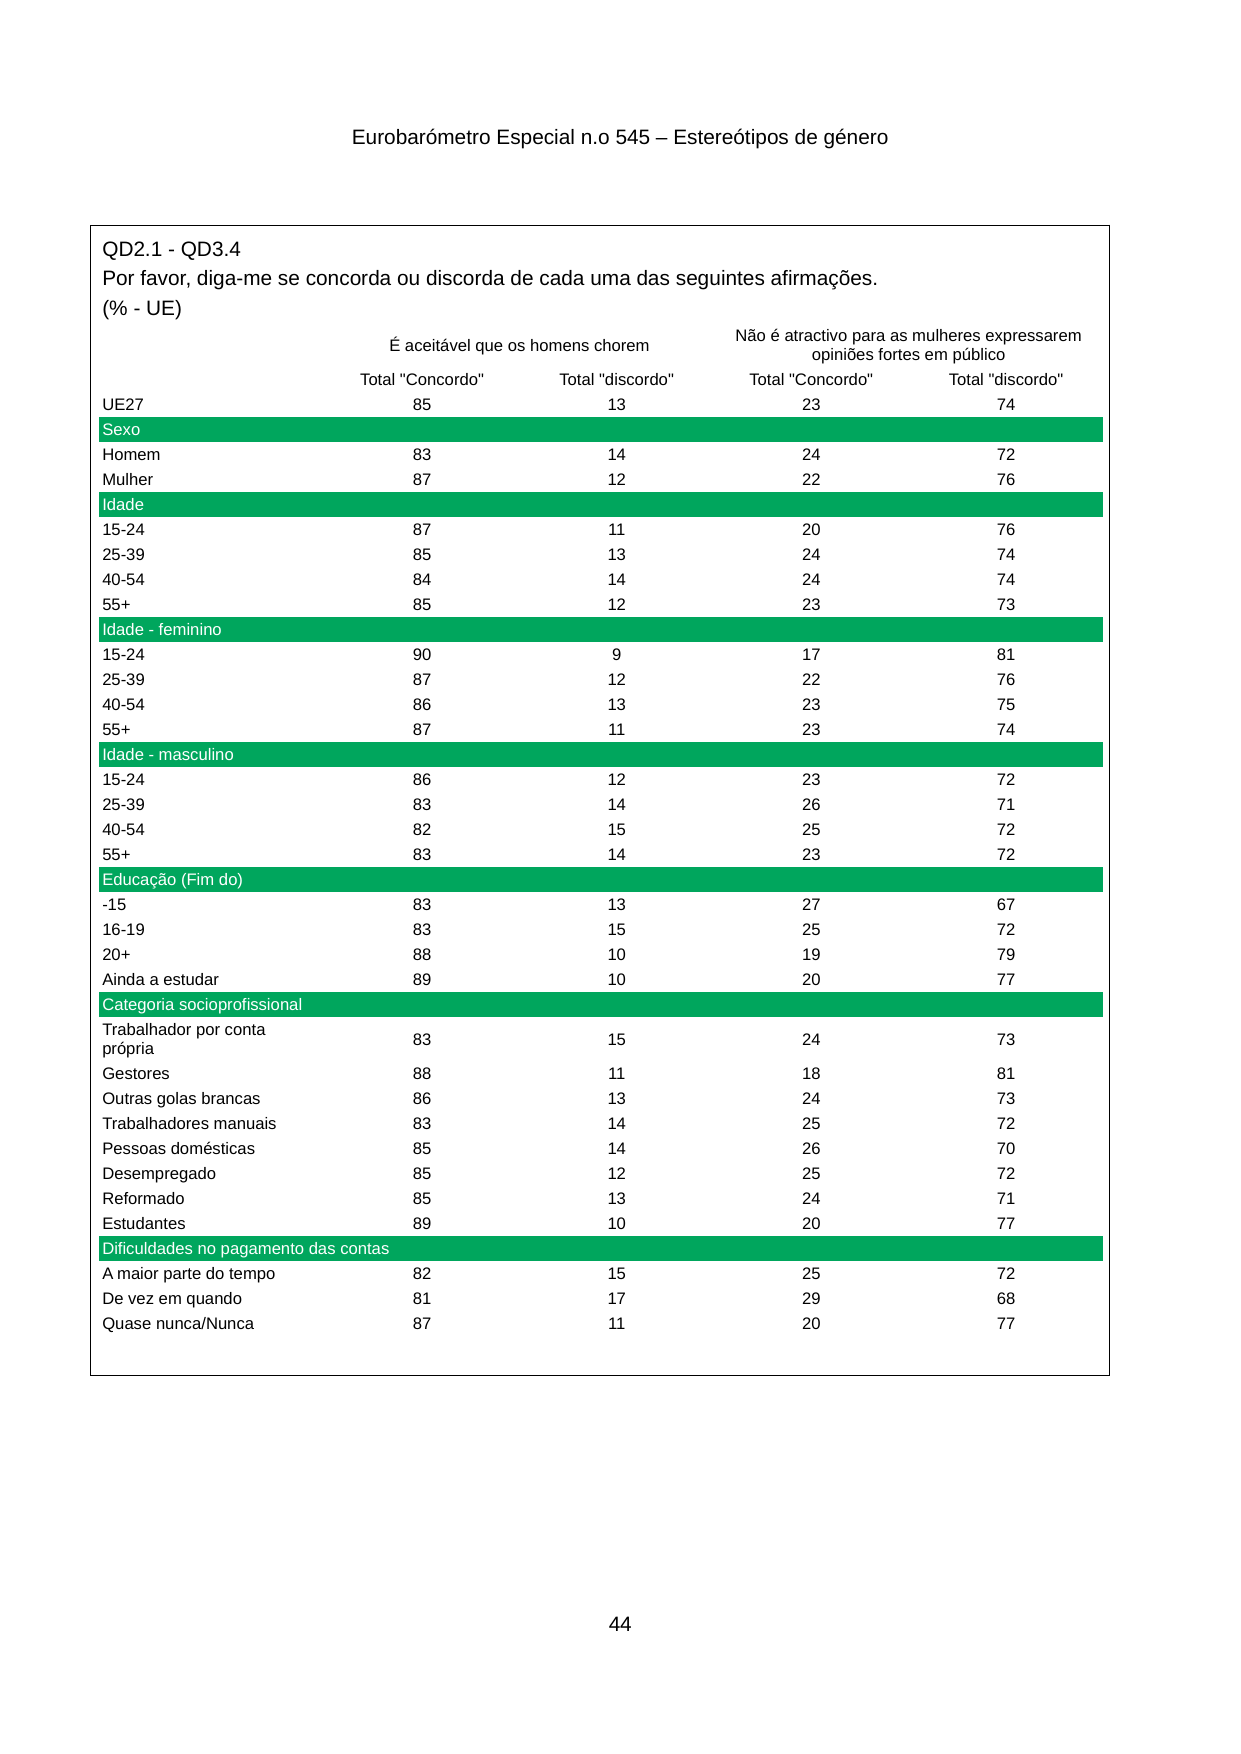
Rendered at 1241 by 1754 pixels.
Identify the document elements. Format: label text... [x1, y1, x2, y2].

table_cell 22 [714, 667, 908, 692]
table_cell Idade [99, 492, 1103, 517]
table_cell 90 [325, 642, 519, 667]
table_cell 85 [325, 392, 519, 417]
table_cell 73 [909, 592, 1103, 617]
table_cell 84 [325, 567, 519, 592]
table_cell 15-24 [99, 767, 324, 792]
table_cell 14 [519, 1136, 714, 1161]
table_cell 18 [714, 1061, 908, 1086]
table_cell 88 [325, 1061, 519, 1086]
table_cell 83 [325, 1017, 519, 1061]
table_cell 87 [325, 1311, 519, 1336]
table_cell 26 [714, 1136, 908, 1161]
table_cell 76 [909, 517, 1103, 542]
table_cell 89 [325, 967, 519, 992]
table_cell 83 [325, 1111, 519, 1136]
table_cell 87 [325, 467, 519, 492]
table_cell 74 [909, 542, 1103, 567]
table_cell Pessoas domésticas [99, 1136, 324, 1161]
table_cell 13 [519, 1086, 714, 1111]
table_cell 88 [325, 942, 519, 967]
table_header QD2.1 - QD3.4 [99, 234, 1103, 263]
table_cell 71 [909, 792, 1103, 817]
table_cell Total "discordo" [519, 367, 714, 392]
table_cell 24 [714, 1017, 908, 1061]
table_cell 72 [909, 1111, 1103, 1136]
table_cell 15 [519, 917, 714, 942]
table_cell UE27 [99, 392, 324, 417]
table_cell 72 [909, 842, 1103, 867]
table_cell 89 [325, 1211, 519, 1236]
table_cell 85 [325, 542, 519, 567]
table_cell Mulher [99, 467, 324, 492]
table_cell Outras golas brancas [99, 1086, 324, 1111]
table_cell 81 [909, 1061, 1103, 1086]
table_cell 23 [714, 717, 908, 742]
table_cell 87 [325, 667, 519, 692]
table_cell 9 [519, 642, 714, 667]
table_cell 13 [519, 1186, 714, 1211]
table_cell 83 [325, 892, 519, 917]
table_cell 72 [909, 1261, 1103, 1286]
table_cell 11 [519, 517, 714, 542]
table_cell [99, 323, 324, 367]
table_cell Total "Concordo" [325, 367, 519, 392]
table_cell 74 [909, 567, 1103, 592]
table_cell 24 [714, 442, 908, 467]
table_cell 77 [909, 967, 1103, 992]
table_cell Por favor, diga-me se concorda ou discorda de cada uma das seguintes afirmações. [99, 263, 1103, 293]
table_cell 23 [714, 842, 908, 867]
table_cell 23 [714, 767, 908, 792]
table_cell 72 [909, 917, 1103, 942]
table_cell 24 [714, 1186, 908, 1211]
table_cell Não é atractivo para as mulheres expressarem opiniões fortes em público [714, 323, 1103, 367]
table_cell 25 [714, 817, 908, 842]
table_cell 72 [909, 817, 1103, 842]
table_cell Quase nunca/Nunca [99, 1311, 324, 1336]
table_cell 86 [325, 767, 519, 792]
table_cell 27 [714, 892, 908, 917]
table_cell 14 [519, 442, 714, 467]
table_cell 13 [519, 392, 714, 417]
table_cell 14 [519, 1111, 714, 1136]
table_cell Idade - masculino [99, 742, 1103, 767]
table_cell 13 [519, 692, 714, 717]
table_cell 11 [519, 1311, 714, 1336]
table_cell 25 [714, 1111, 908, 1136]
table_cell 55+ [99, 842, 324, 867]
table_cell 23 [714, 592, 908, 617]
table_cell 13 [519, 542, 714, 567]
table_cell 40-54 [99, 567, 324, 592]
table_cell 12 [519, 767, 714, 792]
table_cell 24 [714, 542, 908, 567]
table_cell 75 [909, 692, 1103, 717]
table_cell 15 [519, 1261, 714, 1286]
table_cell 15-24 [99, 642, 324, 667]
table_cell 83 [325, 442, 519, 467]
table_cell 10 [519, 967, 714, 992]
table_cell A maior parte do tempo [99, 1261, 324, 1286]
table_cell 25 [714, 1261, 908, 1286]
table_cell 25 [714, 1161, 908, 1186]
table_cell 12 [519, 467, 714, 492]
table_cell 85 [325, 1186, 519, 1211]
table_cell 71 [909, 1186, 1103, 1211]
table_cell 20 [714, 1211, 908, 1236]
table_cell Total "Concordo" [714, 367, 908, 392]
table_cell 11 [519, 1061, 714, 1086]
table_cell 11 [519, 717, 714, 742]
table_cell 22 [714, 467, 908, 492]
table_cell 17 [519, 1286, 714, 1311]
table_cell 16-19 [99, 917, 324, 942]
table_cell 83 [325, 792, 519, 817]
table_cell 72 [909, 767, 1103, 792]
table_cell 25 [714, 917, 908, 942]
table_cell Idade - feminino [99, 617, 1103, 642]
table_cell 72 [909, 442, 1103, 467]
table_cell 20 [714, 517, 908, 542]
table_cell 15 [519, 1017, 714, 1061]
table_cell Total "discordo" [909, 367, 1103, 392]
table_cell 55+ [99, 592, 324, 617]
table_cell Educação (Fim do) [99, 867, 1103, 892]
table_cell (% - UE) [99, 293, 1103, 323]
table_cell Trabalhadores manuais [99, 1111, 324, 1136]
table_cell 10 [519, 942, 714, 967]
table_cell 24 [714, 567, 908, 592]
table_cell 12 [519, 667, 714, 692]
table_cell Desempregado [99, 1161, 324, 1186]
table_cell 87 [325, 517, 519, 542]
table_cell 12 [519, 592, 714, 617]
table_cell É aceitável que os homens chorem [325, 323, 714, 367]
table_cell 17 [714, 642, 908, 667]
table_cell 20 [714, 967, 908, 992]
table_cell 29 [714, 1286, 908, 1311]
table_cell 12 [519, 1161, 714, 1186]
table_cell 14 [519, 567, 714, 592]
table_cell 70 [909, 1136, 1103, 1161]
table_cell [99, 367, 324, 392]
table_cell 25-39 [99, 792, 324, 817]
table_cell 40-54 [99, 817, 324, 842]
table_cell Reformado [99, 1186, 324, 1211]
table_cell 13 [519, 892, 714, 917]
table_cell 74 [909, 392, 1103, 417]
table_cell 86 [325, 692, 519, 717]
table_cell 82 [325, 817, 519, 842]
table_cell 83 [325, 917, 519, 942]
table_cell 55+ [99, 717, 324, 742]
table_cell 81 [325, 1286, 519, 1311]
table_cell 23 [714, 692, 908, 717]
table_cell 10 [519, 1211, 714, 1236]
table_cell 77 [909, 1311, 1103, 1336]
table_cell Estudantes [99, 1211, 324, 1236]
table_cell 81 [909, 642, 1103, 667]
table_cell 20+ [99, 942, 324, 967]
table_cell 20 [714, 1311, 908, 1336]
table_cell De vez em quando [99, 1286, 324, 1311]
table_cell 40-54 [99, 692, 324, 717]
table_cell Gestores [99, 1061, 324, 1086]
table_cell 85 [325, 1136, 519, 1161]
table_cell 24 [714, 1086, 908, 1111]
table_cell Categoria socioprofissional [99, 992, 1103, 1017]
table_cell 73 [909, 1017, 1103, 1061]
table_cell 87 [325, 717, 519, 742]
table_cell 73 [909, 1086, 1103, 1111]
table_cell 15 [519, 817, 714, 842]
table_cell 85 [325, 592, 519, 617]
table_cell 77 [909, 1211, 1103, 1236]
table_cell 82 [325, 1261, 519, 1286]
table_cell 25-39 [99, 542, 324, 567]
table_cell Ainda a estudar [99, 967, 324, 992]
table_cell 72 [909, 1161, 1103, 1186]
table_cell Homem [99, 442, 324, 467]
table_cell Sexo [99, 417, 1103, 442]
table_cell Trabalhador por conta própria [99, 1017, 324, 1061]
table_cell 83 [325, 842, 519, 867]
table_cell 26 [714, 792, 908, 817]
table_cell 25-39 [99, 667, 324, 692]
table_cell 68 [909, 1286, 1103, 1311]
table_cell 67 [909, 892, 1103, 917]
table_cell 76 [909, 667, 1103, 692]
table_cell 79 [909, 942, 1103, 967]
table_cell 14 [519, 792, 714, 817]
table_cell 14 [519, 842, 714, 867]
table_cell 19 [714, 942, 908, 967]
table_cell 85 [325, 1161, 519, 1186]
table_cell 15-24 [99, 517, 324, 542]
table_cell 23 [714, 392, 908, 417]
table_cell 86 [325, 1086, 519, 1111]
table_cell 74 [909, 717, 1103, 742]
table_cell -15 [99, 892, 324, 917]
table_cell 76 [909, 467, 1103, 492]
table_cell Dificuldades no pagamento das contas [99, 1236, 1103, 1261]
